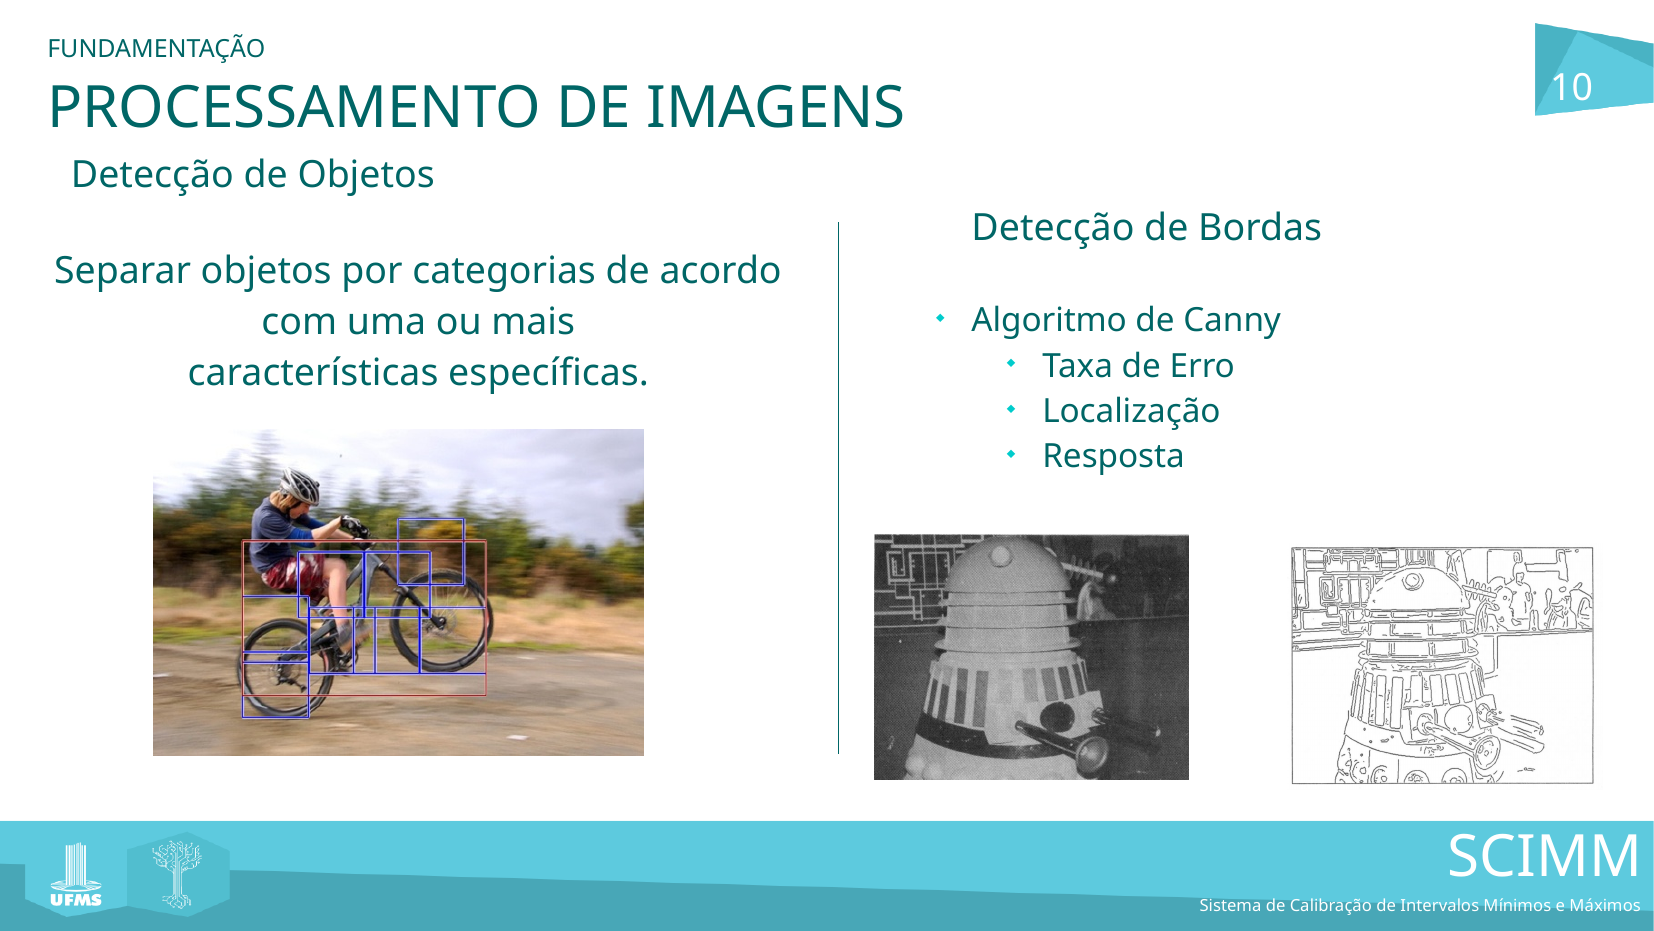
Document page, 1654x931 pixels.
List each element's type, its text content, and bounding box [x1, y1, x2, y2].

title SCIMM Sistema de Calibração de Intervalos Mínimos e Máximos [153, 801, 1642, 931]
picture [0, 0, 1654, 931]
text_box Detecção de Bordas Algoritmo de Canny Taxa de Erro Localização Resposta [921, 141, 1642, 600]
text_box Separar objetos por categorias de acordo com uma ou mais características específicas. [33, 236, 804, 367]
subtitle Detecção de Objetos [35, 166, 520, 236]
title FUNDAMENTAÇÃO PROCESSAMENTO DE IMAGENS [11, 10, 1501, 166]
text_box [1535, 53, 1654, 124]
